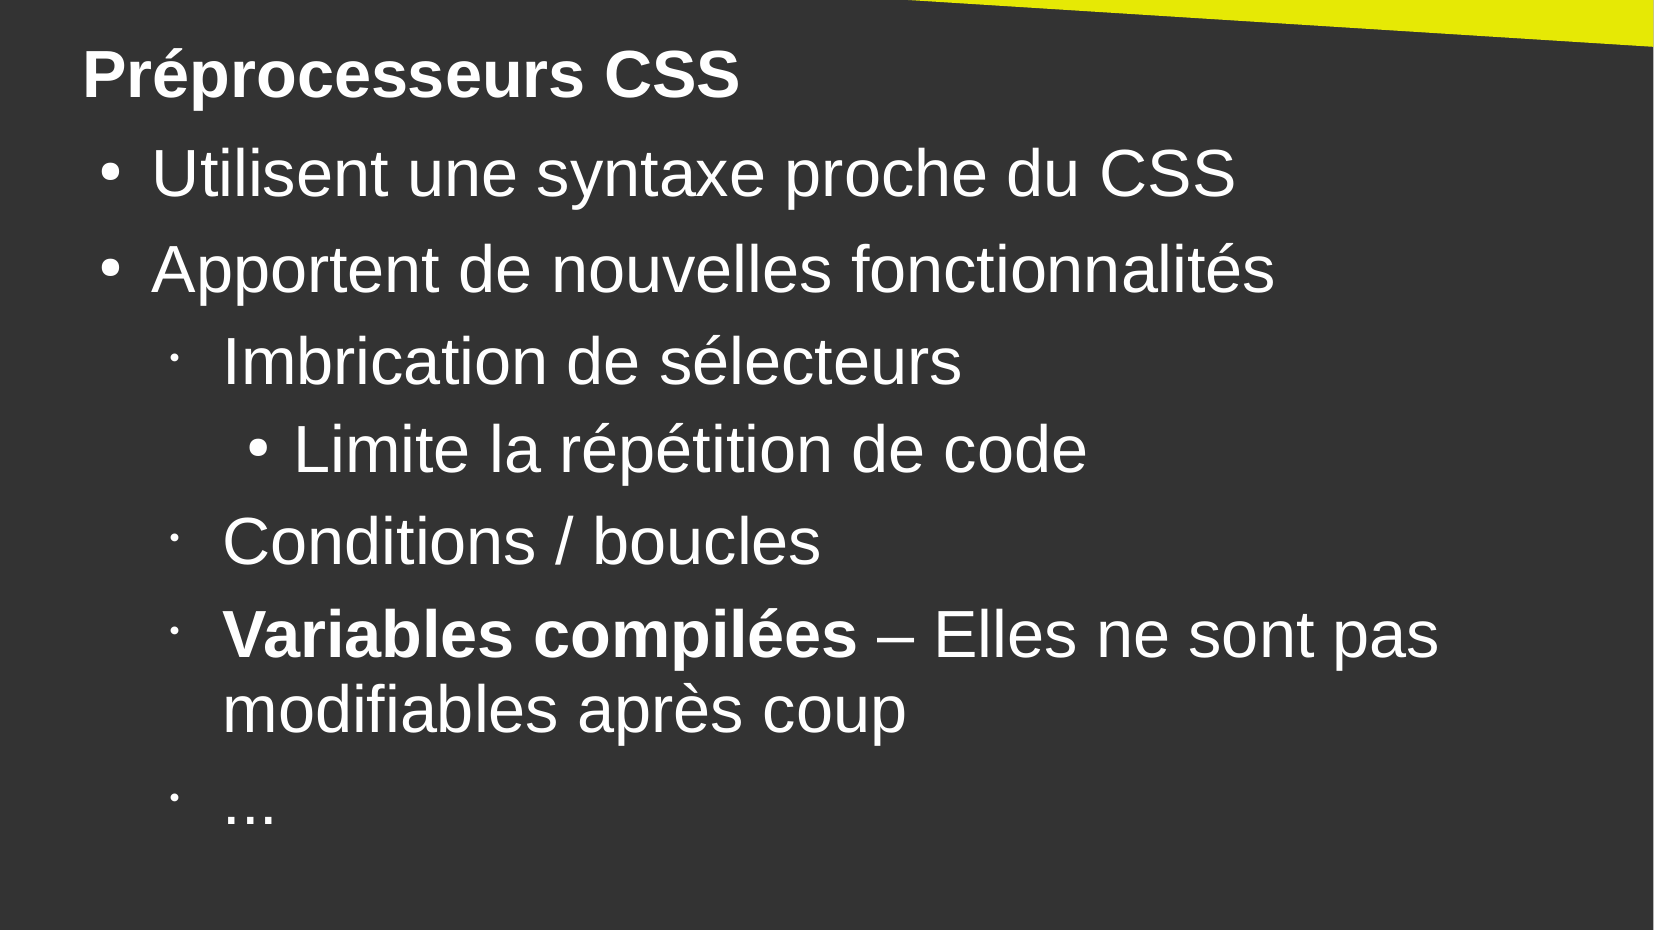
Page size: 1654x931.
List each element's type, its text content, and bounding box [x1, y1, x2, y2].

title Préprocesseurs CSS [82, 37, 1571, 114]
text_box [908, 0, 1654, 47]
list Utilisent une syntaxe proche du CSS Apportent de nouvelles fonctionnalités Imbrication de sélecteurs Limite la répétition de code Conditions / boucles Variables compilées – Elles ne sont pas modifiables après coup ... [80, 135, 1620, 886]
